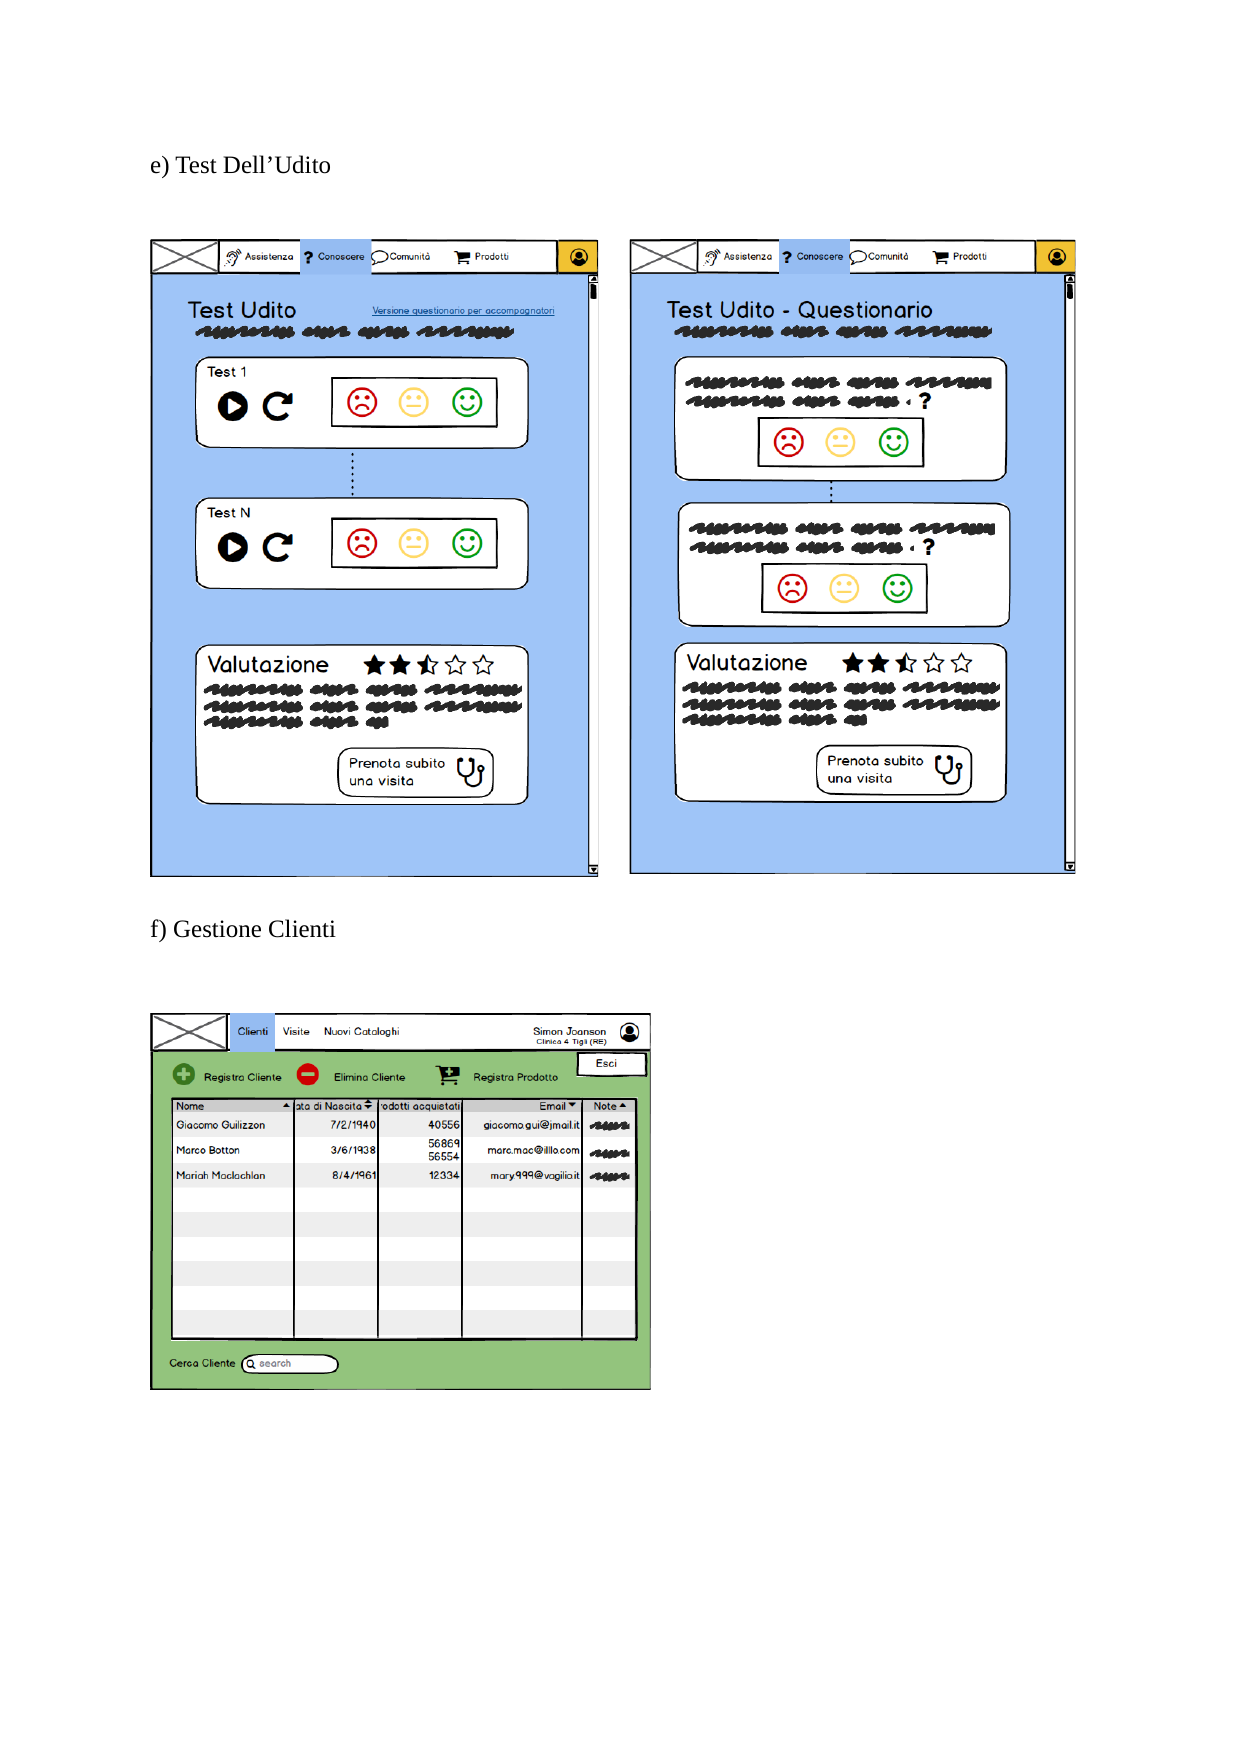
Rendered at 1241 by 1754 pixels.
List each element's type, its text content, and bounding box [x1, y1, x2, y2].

text f) Gestione Clienti [150, 914, 1090, 943]
text e) Test Dell’Udito [150, 150, 1090, 179]
